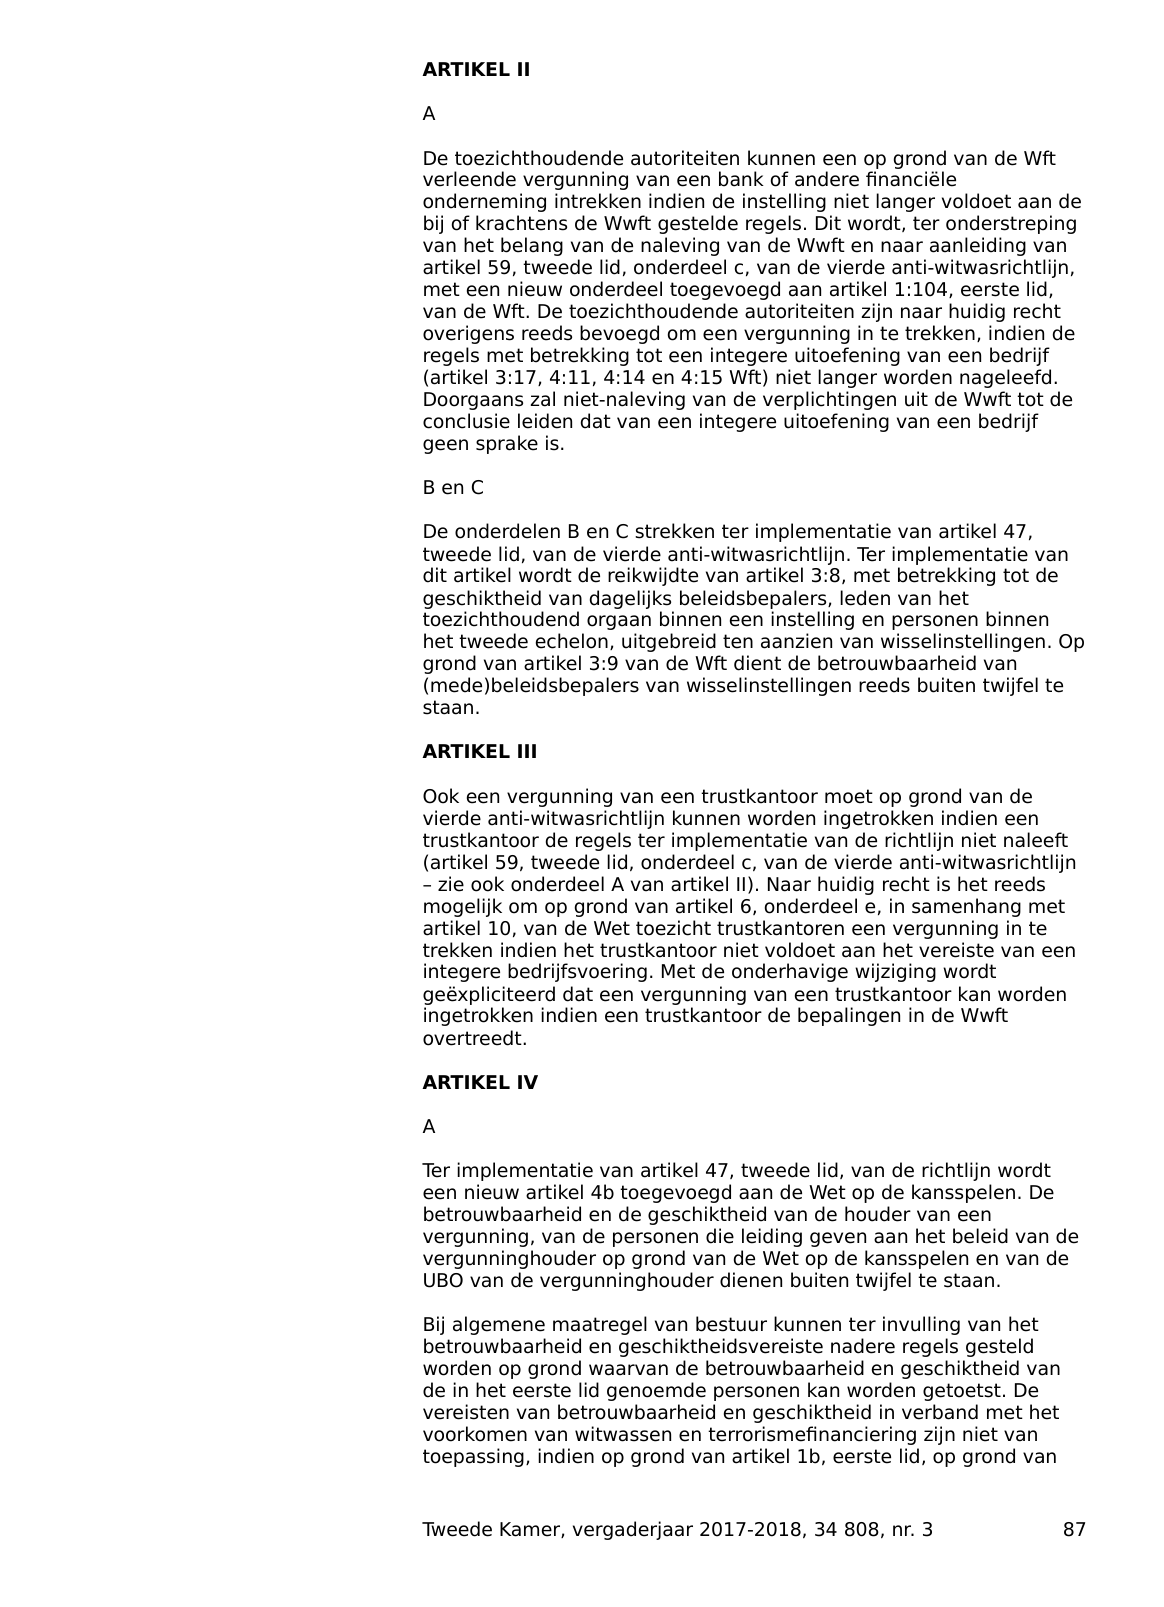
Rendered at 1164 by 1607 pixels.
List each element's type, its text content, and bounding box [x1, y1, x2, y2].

subtitle A [422, 1116, 1087, 1138]
subtitle ARTIKEL II [422, 59, 1087, 81]
text De onderdelen B en C strekken ter implementatie van artikel 47, tweede lid, van de vierde anti-witwasrichtlijn. Ter implementatie van dit artikel wordt de reikwijdte van artikel 3:8, met betrekking tot de geschiktheid van dagelijks beleidsbepalers, leden van het toezichthoudend orgaan binnen een instelling en personen binnen het tweede echelon, uitgebreid ten aanzien van wisselinstellingen. Op grond van artikel 3:9 van de Wft dient de betrouwbaarheid van (mede)beleidsbepalers van wisselinstellingen reeds buiten twijfel te staan. [422, 521, 1087, 719]
subtitle B en C [422, 477, 1087, 499]
subtitle ARTIKEL IV [422, 1072, 1087, 1093]
text Ter implementatie van artikel 47, tweede lid, van de richtlijn wordt een nieuw artikel 4b toegevoegd aan de Wet op de kansspelen. De betrouwbaarheid en de geschiktheid van de houder van een vergunning, van de personen die leiding geven aan het beleid van de vergunninghouder op grond van de Wet op de kansspelen en van de UBO van de vergunninghouder dienen buiten twijfel te staan. [422, 1160, 1087, 1292]
text De toezichthoudende autoriteiten kunnen een op grond van de Wft verleende vergunning van een bank of andere financiële onderneming intrekken indien de instelling niet langer voldoet aan de bij of krachtens de Wwft gestelde regels. Dit wordt, ter onderstreping van het belang van de naleving van de Wwft en naar aanleiding van artikel 59, tweede lid, onderdeel c, van de vierde anti-witwasrichtlijn, met een nieuw onderdeel toegevoegd aan artikel 1:104, eerste lid, van de Wft. De toezichthoudende autoriteiten zijn naar huidig recht overigens reeds bevoegd om een vergunning in te trekken, indien de regels met betrekking tot een integere uitoefening van een bedrijf (artikel 3:17, 4:11, 4:14 en 4:15 Wft) niet langer worden nageleefd. Doorgaans zal niet-naleving van de verplichtingen uit de Wwft tot de conclusie leiden dat van een integere uitoefening van een bedrijf geen sprake is. [422, 147, 1087, 455]
subtitle ARTIKEL III [422, 741, 1087, 763]
text Bij algemene maatregel van bestuur kunnen ter invulling van het betrouwbaarheid en geschiktheidsvereiste nadere regels gesteld worden op grond waarvan de betrouwbaarheid en geschiktheid van de in het eerste lid genoemde personen kan worden getoetst. De vereisten van betrouwbaarheid en geschiktheid in verband met het voorkomen van witwassen en terrorismefinanciering zijn niet van toepassing, indien op grond van artikel 1b, eerste lid, op grond van [422, 1314, 1087, 1468]
text Ook een vergunning van een trustkantoor moet op grond van de vierde anti-witwasrichtlijn kunnen worden ingetrokken indien een trustkantoor de regels ter implementatie van de richtlijn niet naleeft (artikel 59, tweede lid, onderdeel c, van de vierde anti-witwasrichtlijn – zie ook onderdeel A van artikel II). Naar huidig recht is het reeds mogelijk om op grond van artikel 6, onderdeel e, in samenhang met artikel 10, van de Wet toezicht trustkantoren een vergunning in te trekken indien het trustkantoor niet voldoet aan het vereiste van een integere bedrijfsvoering. Met de onderhavige wijziging wordt geëxpliciteerd dat een vergunning van een trustkantoor kan worden ingetrokken indien een trustkantoor de bepalingen in de Wwft overtreedt. [422, 786, 1087, 1049]
subtitle A [422, 103, 1087, 125]
